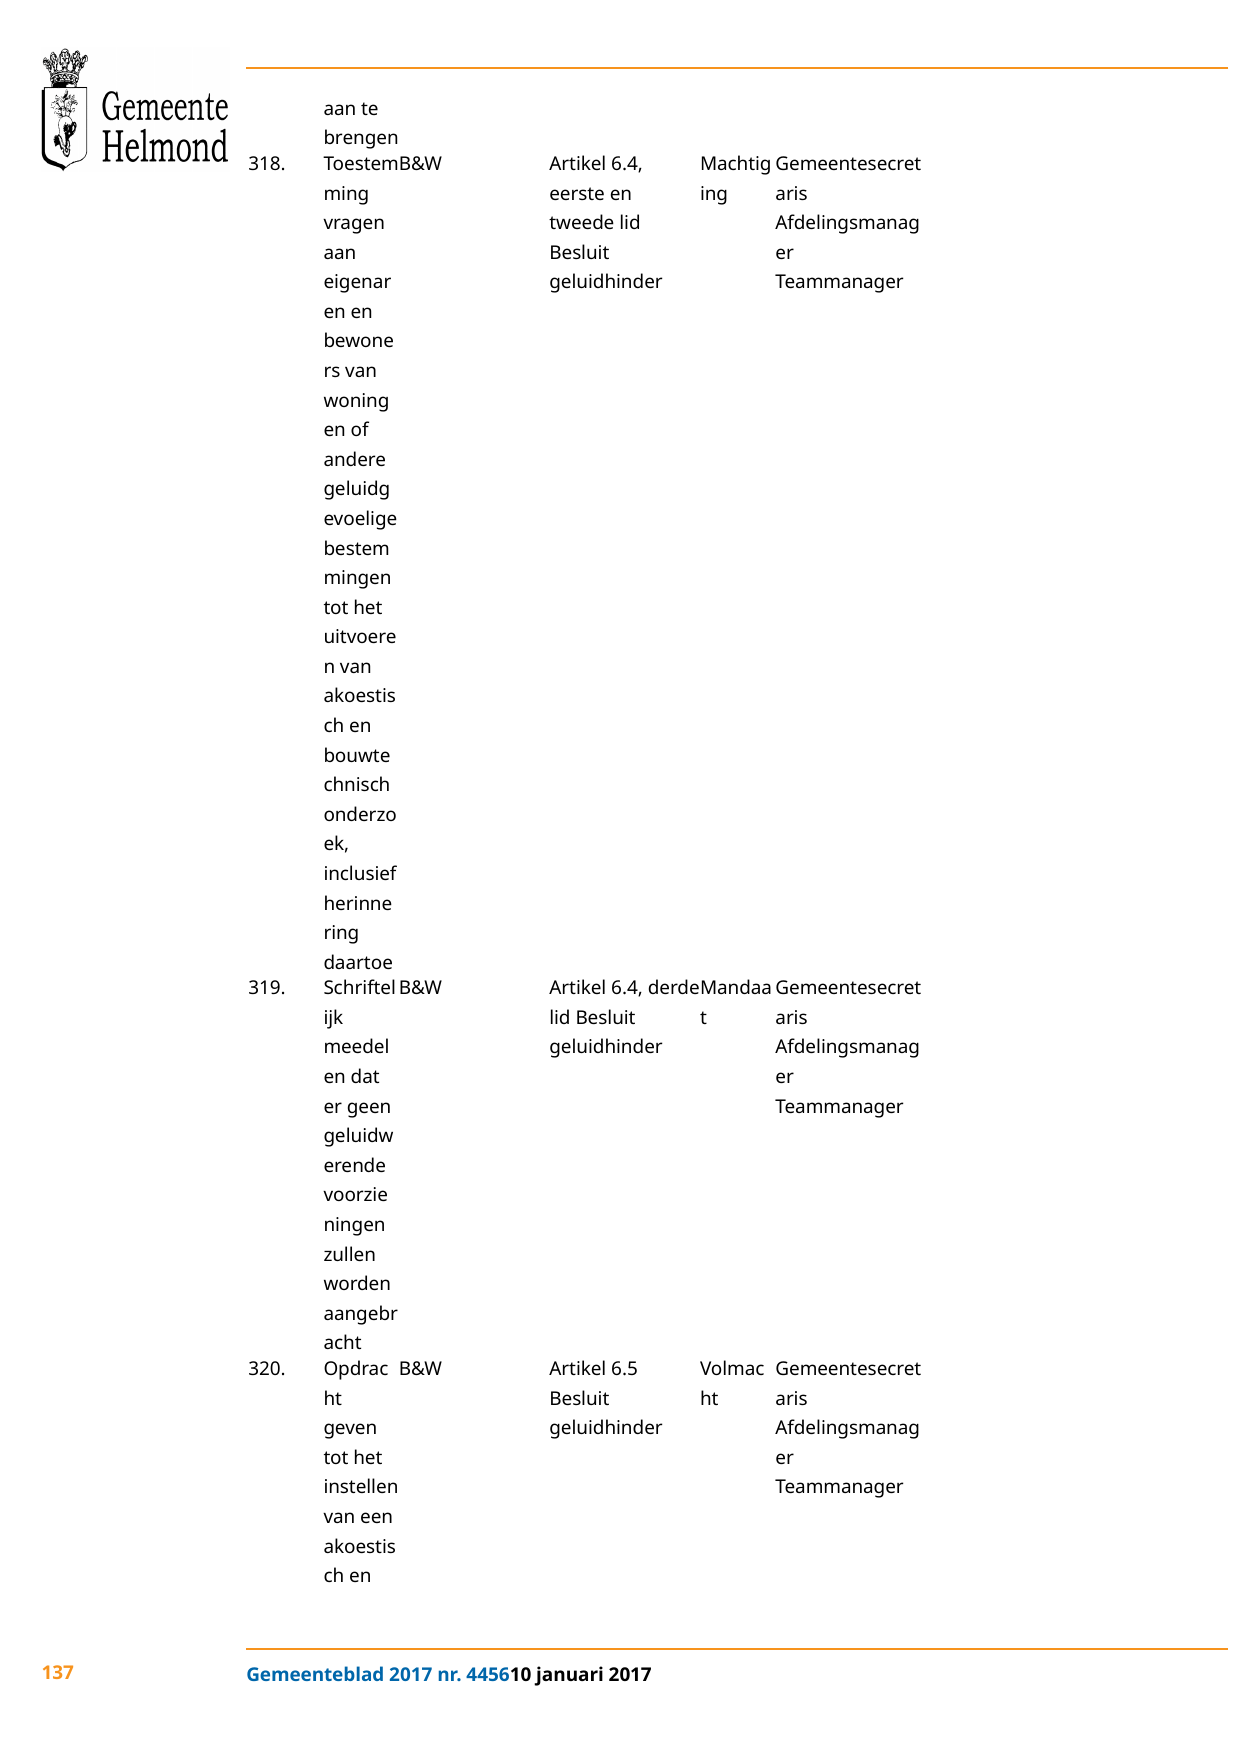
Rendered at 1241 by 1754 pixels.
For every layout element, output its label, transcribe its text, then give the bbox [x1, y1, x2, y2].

table_cell Mandaat [700, 975, 775, 1355]
table_cell Opdracht geven tot het instellen van een akoestisch en [323, 1355, 398, 1588]
table_cell Artikel 6.5 Besluit geluidhinder [549, 1355, 700, 1588]
table_cell Machtiging [700, 150, 775, 974]
table_cell Schriftelijk meedelen dat er geen geluidwerende voorzieningen zullen worden aangebracht [323, 975, 398, 1355]
table_cell Gemeentesecretaris Afdelingsmanager Teammanager [775, 975, 926, 1355]
table_cell [926, 95, 1076, 150]
table_cell [248, 95, 323, 150]
table_cell [1076, 95, 1152, 150]
table_cell [549, 95, 700, 150]
table_cell [926, 975, 1076, 1355]
table_cell Artikel 6.4, eerste en tweede lid Besluit geluidhinder [549, 150, 700, 974]
table_cell Toestemming vragen aan eigenaren en bewoners van woningen of andere geluidgevoelige bestemmingen tot het uitvoeren van akoestisch en bouwtechnisch onderzoek, inclusief herinnering daartoe [323, 150, 398, 974]
table_cell [1076, 975, 1152, 1355]
table_cell B&W [399, 975, 549, 1355]
table_cell Volmacht [700, 1355, 775, 1588]
table_cell [926, 150, 1076, 974]
table_cell Artikel 6.4, derde lid Besluit geluidhinder [549, 975, 700, 1355]
table_cell [926, 1355, 1076, 1588]
table_cell [1076, 150, 1152, 974]
table_cell 320. [248, 1355, 323, 1588]
table_cell Gemeentesecretaris Afdelingsmanager Teammanager [775, 150, 926, 974]
table_cell [775, 95, 926, 150]
table_cell aan te brengen [323, 95, 398, 150]
table_cell B&W [399, 1355, 549, 1588]
table_cell Gemeentesecretaris Afdelingsmanager Teammanager [775, 1355, 926, 1588]
table_cell [399, 95, 549, 150]
table_cell 318. [248, 150, 323, 974]
table_cell [700, 95, 775, 150]
picture [41, 47, 231, 172]
table_cell B&W [399, 150, 549, 974]
table_cell [1076, 1355, 1152, 1588]
table_cell 319. [248, 975, 323, 1355]
